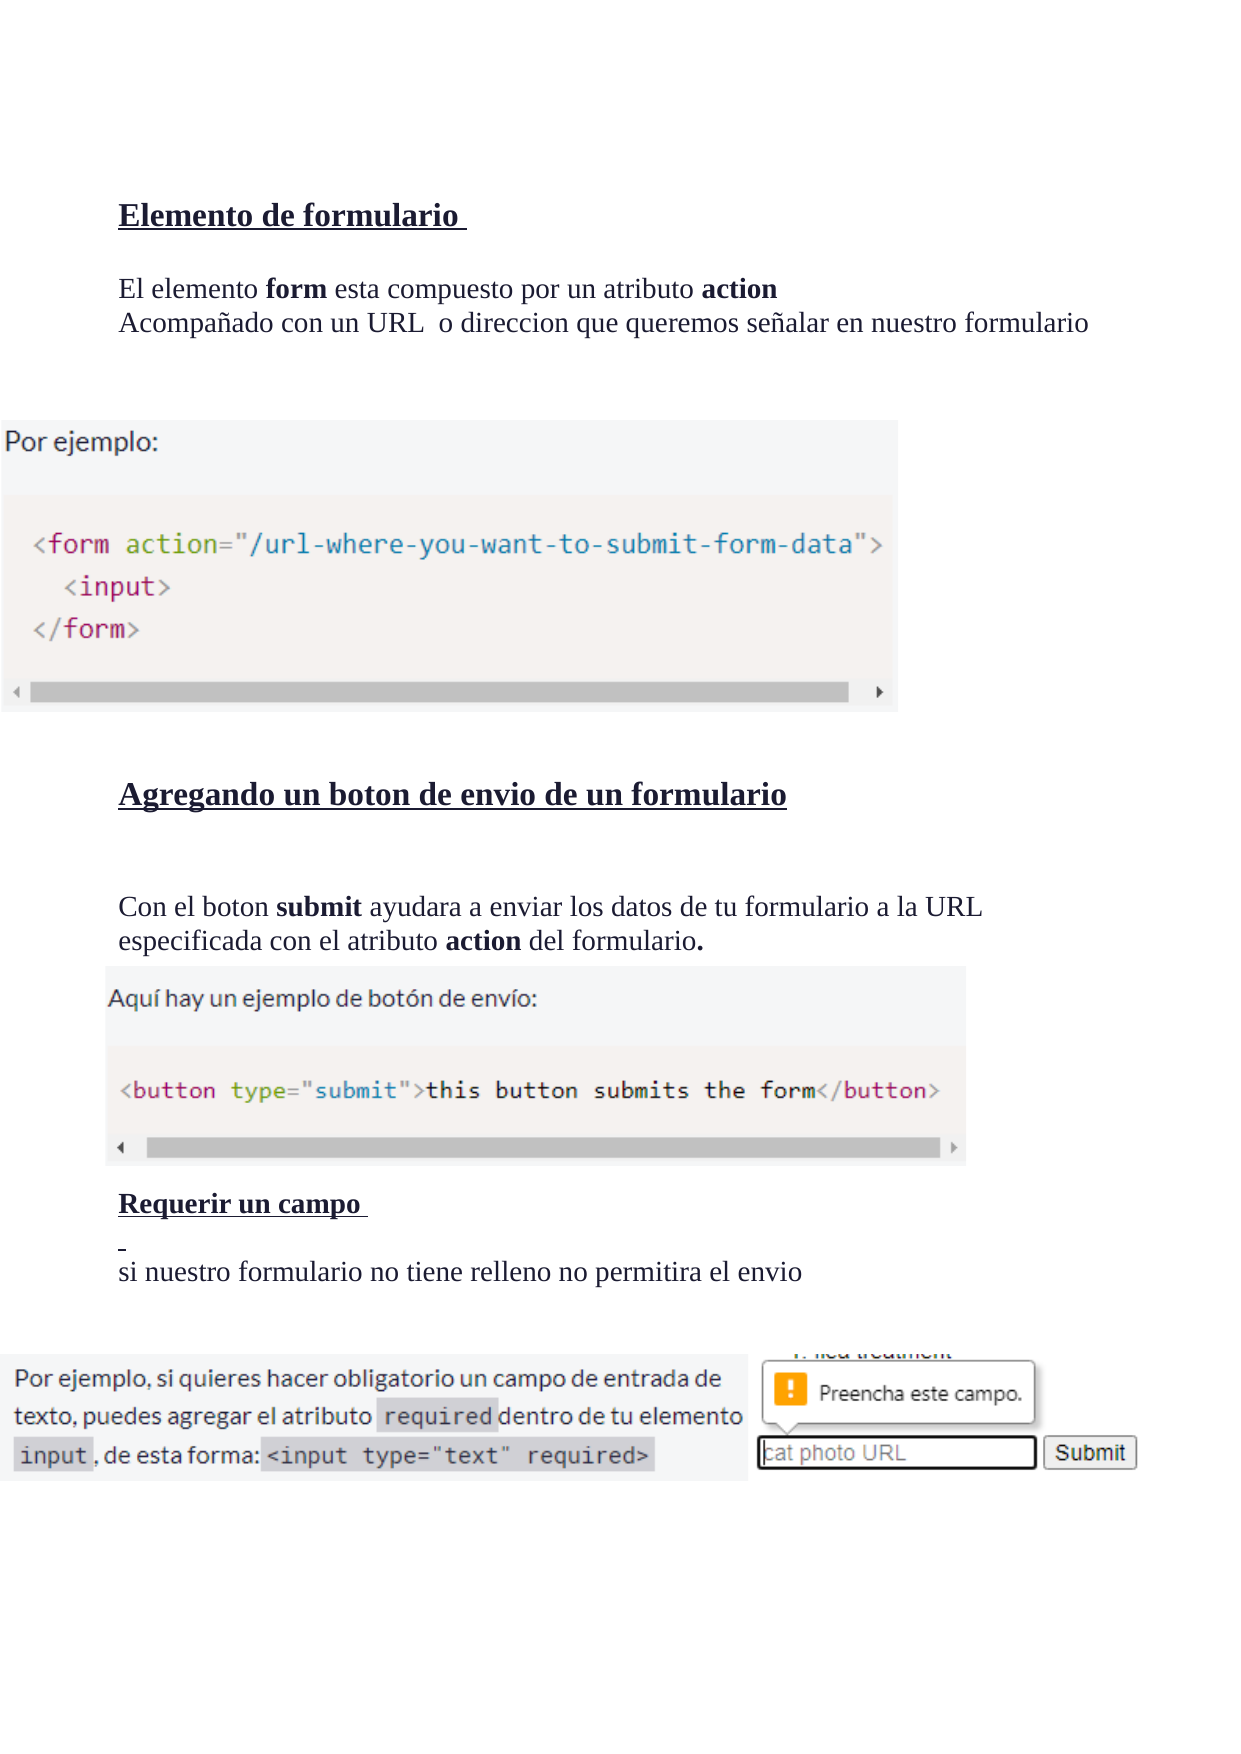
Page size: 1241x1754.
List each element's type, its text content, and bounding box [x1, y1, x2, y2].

picture [0, 1354, 1164, 1492]
text si nuestro formulario no tiene relleno no permitira el envio [118, 1254, 1122, 1287]
text Con el boton submit ayudara a enviar los datos de tu formulario a la URL especificada con el atributo action del formulario. [118, 889, 1122, 957]
text Agregando un boton de envio de un formulario [118, 774, 1122, 813]
text El elemento form esta compuesto por un atributo action [118, 271, 1122, 305]
text Requerir un campo [118, 1187, 1122, 1220]
picture [1, 420, 899, 712]
text Acompañado con un URL o direccion que queremos señalar en nuestro formulario [118, 305, 1122, 338]
picture [105, 966, 967, 1166]
text Elemento de formulario [118, 195, 1122, 233]
